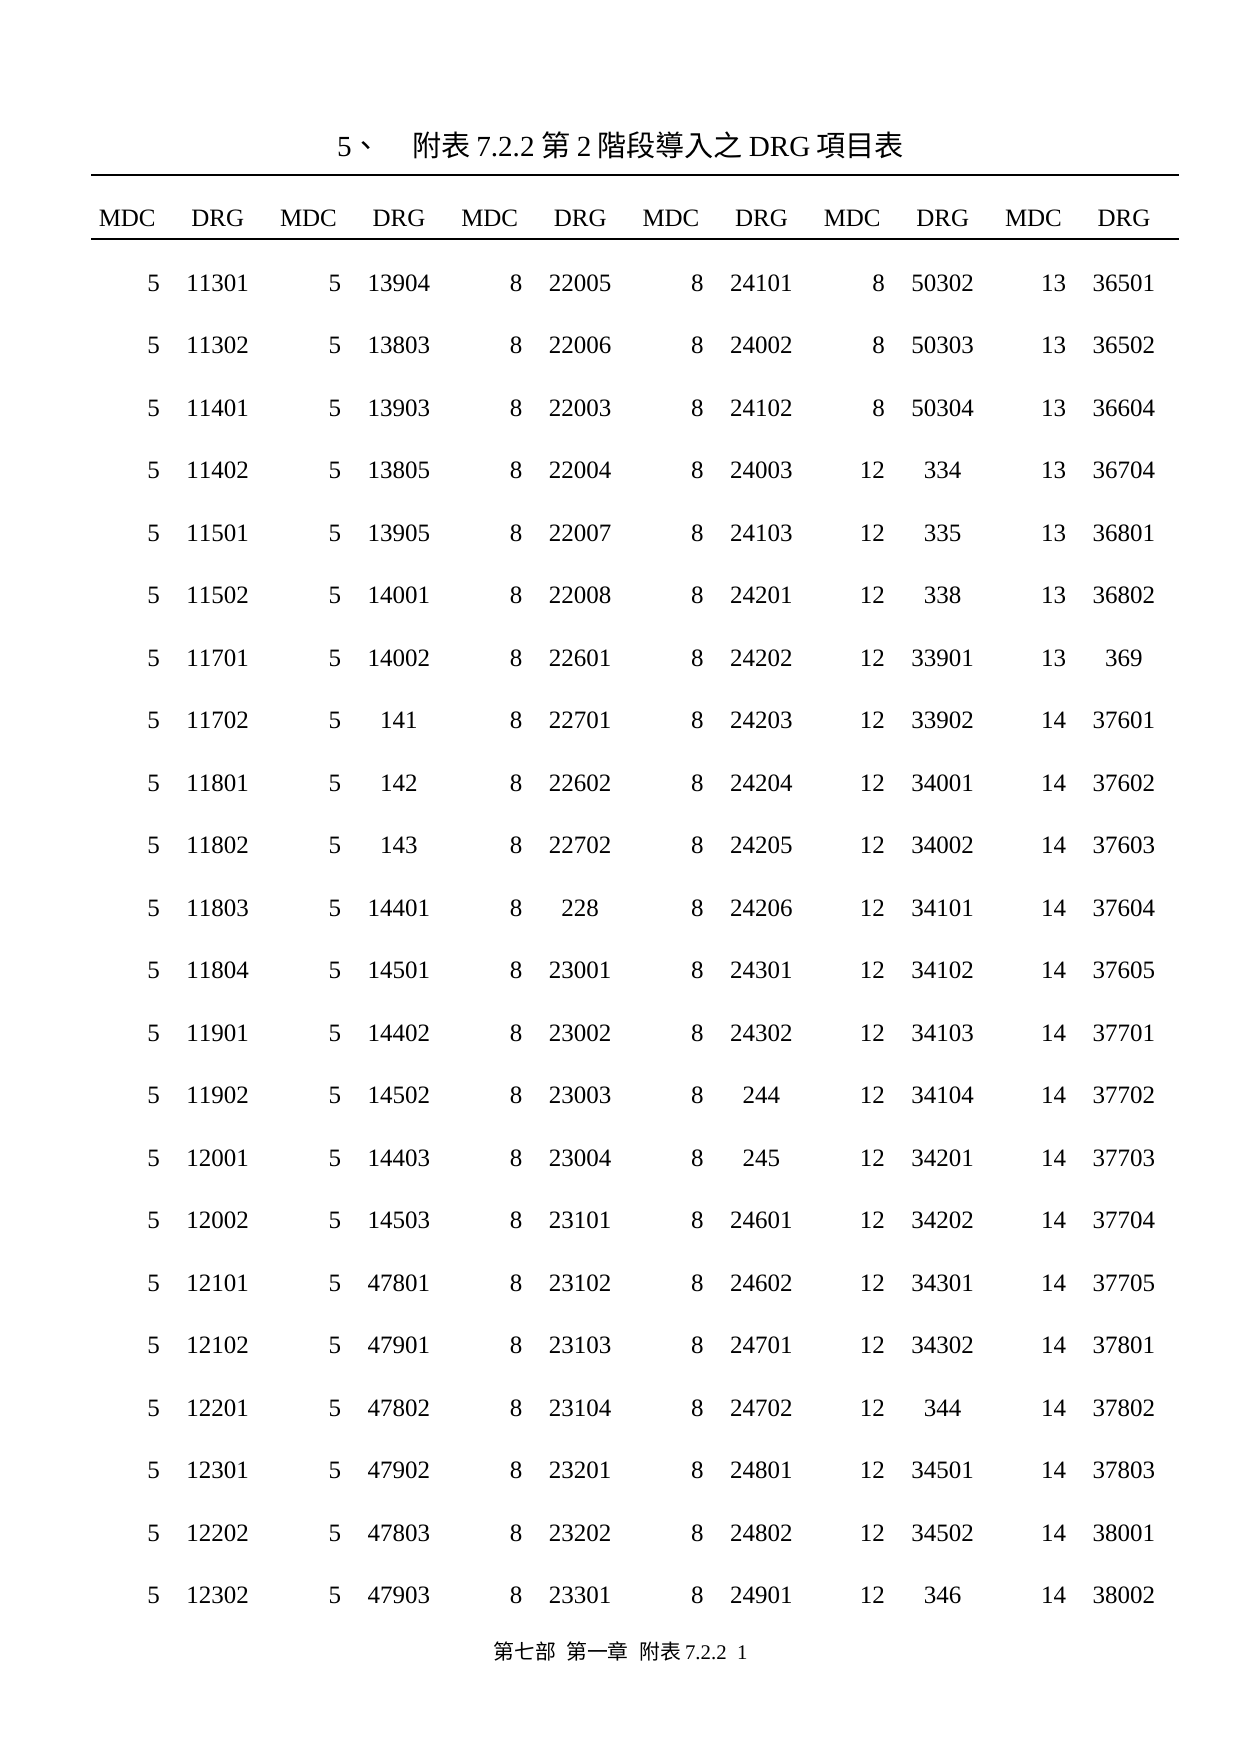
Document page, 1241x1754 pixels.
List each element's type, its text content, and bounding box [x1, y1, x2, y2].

table_cell 22005 [525, 240, 635, 303]
table_cell 24205 [706, 803, 816, 865]
table_cell 23104 [525, 1365, 635, 1428]
table_cell 14501 [344, 928, 454, 990]
table_cell 23101 [525, 1178, 635, 1240]
table_cell 14 [998, 1490, 1068, 1553]
table_cell 36604 [1069, 365, 1179, 428]
table_cell 5 [91, 1115, 162, 1178]
table_cell 5 [91, 1303, 162, 1365]
table_cell 12201 [162, 1365, 273, 1428]
table_cell 23102 [525, 1240, 635, 1303]
table_cell 37801 [1069, 1303, 1179, 1365]
table_cell 24901 [706, 1553, 816, 1615]
table_cell 5 [91, 1365, 162, 1428]
table_cell 11302 [162, 303, 273, 365]
table_cell 37802 [1069, 1365, 1179, 1428]
table_cell 8 [635, 1553, 706, 1615]
table_header DRG [1069, 176, 1179, 238]
table_cell 5 [91, 1553, 162, 1615]
table_cell 34202 [887, 1178, 998, 1240]
table_cell 5 [273, 865, 343, 928]
table_cell 50303 [887, 303, 998, 365]
table_cell 5 [273, 1178, 343, 1240]
table_cell 34301 [887, 1240, 998, 1303]
table_cell 5 [273, 1115, 343, 1178]
table_cell 14001 [344, 553, 454, 615]
table_cell 8 [454, 365, 525, 428]
table_header MDC [454, 176, 525, 238]
table_cell 14503 [344, 1178, 454, 1240]
table_cell 8 [454, 1240, 525, 1303]
table_cell 22702 [525, 803, 635, 865]
table_cell 13903 [344, 365, 454, 428]
table_cell 12 [816, 1115, 887, 1178]
table_header DRG [344, 176, 454, 238]
table_header DRG [525, 176, 635, 238]
table_cell 12 [816, 553, 887, 615]
table_cell 12 [816, 1490, 887, 1553]
table_cell 5 [273, 303, 343, 365]
table_cell 37604 [1069, 865, 1179, 928]
table_cell 22004 [525, 428, 635, 490]
table_cell 5 [91, 1428, 162, 1490]
table_cell 34001 [887, 740, 998, 803]
table_cell 8 [816, 365, 887, 428]
table_cell 5 [91, 428, 162, 490]
table_cell 24103 [706, 490, 816, 553]
table_cell 5 [91, 803, 162, 865]
table_cell 14 [998, 1053, 1068, 1115]
table_cell 13 [998, 428, 1068, 490]
table_cell 8 [635, 553, 706, 615]
table_cell 34102 [887, 928, 998, 990]
table_cell 11701 [162, 615, 273, 678]
table_cell 8 [635, 1053, 706, 1115]
table_cell 11803 [162, 865, 273, 928]
table_cell 8 [454, 1490, 525, 1553]
table_cell 47801 [344, 1240, 454, 1303]
table_header DRG [887, 176, 998, 238]
table_cell 8 [454, 1553, 525, 1615]
table_cell 228 [525, 865, 635, 928]
table_cell 47901 [344, 1303, 454, 1365]
table_cell 47903 [344, 1553, 454, 1615]
table_cell 12 [816, 803, 887, 865]
table_cell 36501 [1069, 240, 1179, 303]
table_cell 13 [998, 303, 1068, 365]
table_cell 8 [454, 1428, 525, 1490]
table_cell 37704 [1069, 1178, 1179, 1240]
table_cell 12 [816, 1553, 887, 1615]
table_cell 34002 [887, 803, 998, 865]
table_cell 24302 [706, 990, 816, 1053]
table_cell 12101 [162, 1240, 273, 1303]
table_cell 8 [635, 1303, 706, 1365]
table_cell 14 [998, 1240, 1068, 1303]
table_cell 12 [816, 928, 887, 990]
table_cell 14 [998, 1365, 1068, 1428]
table_cell 14502 [344, 1053, 454, 1115]
table_cell 23003 [525, 1053, 635, 1115]
table_cell 5 [273, 1490, 343, 1553]
table_cell 5 [273, 615, 343, 678]
table_cell 13 [998, 490, 1068, 553]
table_cell 12001 [162, 1115, 273, 1178]
table_cell 5 [91, 615, 162, 678]
table_cell 5 [91, 865, 162, 928]
table_cell 5 [273, 553, 343, 615]
table_cell 8 [454, 490, 525, 553]
table_cell 34501 [887, 1428, 998, 1490]
table_cell 11901 [162, 990, 273, 1053]
table_cell 8 [454, 428, 525, 490]
table_cell 8 [454, 553, 525, 615]
table_cell 12 [816, 1428, 887, 1490]
table_cell 8 [635, 678, 706, 740]
table_cell 14401 [344, 865, 454, 928]
table_cell 24003 [706, 428, 816, 490]
table_header DRG [162, 176, 273, 238]
table_header DRG [706, 176, 816, 238]
table_cell 5 [91, 1178, 162, 1240]
table_cell 36502 [1069, 303, 1179, 365]
table_cell 22008 [525, 553, 635, 615]
table_cell 37803 [1069, 1428, 1179, 1490]
table_cell 14002 [344, 615, 454, 678]
table_cell 8 [635, 428, 706, 490]
table_cell 12 [816, 990, 887, 1053]
table_cell 5 [273, 740, 343, 803]
table_cell 36704 [1069, 428, 1179, 490]
table_cell 47802 [344, 1365, 454, 1428]
table_cell 5 [91, 303, 162, 365]
table_cell 5 [273, 365, 343, 428]
table_cell 143 [344, 803, 454, 865]
table_cell 11804 [162, 928, 273, 990]
table_cell 5 [273, 428, 343, 490]
table_cell 33902 [887, 678, 998, 740]
table_cell 8 [635, 928, 706, 990]
table_cell 12301 [162, 1428, 273, 1490]
table_cell 8 [454, 740, 525, 803]
table_cell 23001 [525, 928, 635, 990]
table_cell 5 [273, 240, 343, 303]
table_cell 47902 [344, 1428, 454, 1490]
table_cell 8 [454, 928, 525, 990]
table_cell 8 [454, 865, 525, 928]
table_cell 38002 [1069, 1553, 1179, 1615]
table_cell 24701 [706, 1303, 816, 1365]
table_cell 13905 [344, 490, 454, 553]
table_cell 24301 [706, 928, 816, 990]
table_cell 38001 [1069, 1490, 1179, 1553]
table_cell 37605 [1069, 928, 1179, 990]
table_cell 5 [273, 990, 343, 1053]
table_cell 12302 [162, 1553, 273, 1615]
table_cell 14 [998, 803, 1068, 865]
table_cell 11502 [162, 553, 273, 615]
table_cell 11902 [162, 1053, 273, 1115]
table_cell 142 [344, 740, 454, 803]
table_cell 8 [816, 240, 887, 303]
table_cell 24201 [706, 553, 816, 615]
table_cell 13803 [344, 303, 454, 365]
table_cell 8 [635, 1428, 706, 1490]
table_cell 8 [454, 303, 525, 365]
table_cell 8 [454, 678, 525, 740]
table_cell 8 [635, 1365, 706, 1428]
table_cell 5 [273, 928, 343, 990]
table_cell 13 [998, 240, 1068, 303]
table_cell 37703 [1069, 1115, 1179, 1178]
table_cell 34302 [887, 1303, 998, 1365]
table_cell 5 [91, 990, 162, 1053]
table_cell 8 [816, 303, 887, 365]
table_cell 8 [454, 1178, 525, 1240]
table_cell 12002 [162, 1178, 273, 1240]
table_cell 11702 [162, 678, 273, 740]
table_cell 5 [273, 1553, 343, 1615]
table_cell 8 [635, 1240, 706, 1303]
table_cell 24102 [706, 365, 816, 428]
table_cell 22006 [525, 303, 635, 365]
table_cell 34502 [887, 1490, 998, 1553]
table_cell 5 [273, 678, 343, 740]
table_cell 24702 [706, 1365, 816, 1428]
table_header MDC [998, 176, 1068, 238]
table_cell 24801 [706, 1428, 816, 1490]
table_cell 24101 [706, 240, 816, 303]
table_cell 8 [454, 615, 525, 678]
table_cell 34101 [887, 865, 998, 928]
table_cell 24204 [706, 740, 816, 803]
table_cell 8 [635, 365, 706, 428]
table_cell 13805 [344, 428, 454, 490]
table_cell 5 [273, 1303, 343, 1365]
table_cell 8 [635, 803, 706, 865]
table_cell 37602 [1069, 740, 1179, 803]
table_cell 12102 [162, 1303, 273, 1365]
table_cell 14 [998, 678, 1068, 740]
table_cell 8 [635, 1178, 706, 1240]
table_cell 37701 [1069, 990, 1179, 1053]
table_cell 5 [91, 365, 162, 428]
table_cell 8 [454, 1303, 525, 1365]
table_cell 12 [816, 428, 887, 490]
table_cell 23301 [525, 1553, 635, 1615]
table_cell 22003 [525, 365, 635, 428]
table_cell 5 [91, 1053, 162, 1115]
table_cell 5 [91, 553, 162, 615]
table_cell 369 [1069, 615, 1179, 678]
table_cell 37705 [1069, 1240, 1179, 1303]
table_cell 5 [273, 1240, 343, 1303]
table_cell 13 [998, 365, 1068, 428]
table_cell 37603 [1069, 803, 1179, 865]
table_cell 50304 [887, 365, 998, 428]
table_cell 5 [91, 928, 162, 990]
table_cell 5 [91, 240, 162, 303]
table_cell 5 [91, 490, 162, 553]
table_cell 141 [344, 678, 454, 740]
table_cell 14 [998, 928, 1068, 990]
table_cell 24002 [706, 303, 816, 365]
table_cell 14 [998, 1303, 1068, 1365]
table_cell 23004 [525, 1115, 635, 1178]
table_cell 34104 [887, 1053, 998, 1115]
table_cell 5 [91, 678, 162, 740]
table_header MDC [635, 176, 706, 238]
table_cell 8 [454, 240, 525, 303]
table_cell 37702 [1069, 1053, 1179, 1115]
table_cell 12 [816, 1178, 887, 1240]
table_cell 22701 [525, 678, 635, 740]
table_cell 34103 [887, 990, 998, 1053]
table_cell 12 [816, 1365, 887, 1428]
table_header MDC [816, 176, 887, 238]
table_cell 14 [998, 740, 1068, 803]
table_cell 5 [91, 740, 162, 803]
table_cell 8 [635, 303, 706, 365]
table_cell 12 [816, 1303, 887, 1365]
table_header MDC [91, 176, 162, 238]
table_header MDC [273, 176, 343, 238]
table_cell 346 [887, 1553, 998, 1615]
table_cell 23201 [525, 1428, 635, 1490]
table_cell 11802 [162, 803, 273, 865]
table_cell 11402 [162, 428, 273, 490]
table_cell 5 [273, 490, 343, 553]
table_cell 12202 [162, 1490, 273, 1553]
table_cell 14 [998, 1428, 1068, 1490]
table_cell 8 [635, 865, 706, 928]
table_cell 47803 [344, 1490, 454, 1553]
table_cell 5 [273, 1053, 343, 1115]
table_cell 24203 [706, 678, 816, 740]
table_cell 335 [887, 490, 998, 553]
table_cell 5 [273, 803, 343, 865]
table_cell 12 [816, 1053, 887, 1115]
table_cell 5 [273, 1365, 343, 1428]
table_cell 14 [998, 865, 1068, 928]
table_cell 334 [887, 428, 998, 490]
table_cell 8 [635, 240, 706, 303]
table_cell 22602 [525, 740, 635, 803]
table_cell 23002 [525, 990, 635, 1053]
table_cell 8 [454, 1053, 525, 1115]
table_cell 8 [454, 803, 525, 865]
table_cell 8 [454, 1115, 525, 1178]
table_cell 14 [998, 1178, 1068, 1240]
table_cell 12 [816, 615, 887, 678]
table_cell 50302 [887, 240, 998, 303]
table_cell 34201 [887, 1115, 998, 1178]
table_cell 33901 [887, 615, 998, 678]
subtitle 附表7.2.2 第2階段導入之DRG項目表 [118, 123, 1122, 165]
table_cell 338 [887, 553, 998, 615]
table_cell 8 [635, 1115, 706, 1178]
table_cell 36802 [1069, 553, 1179, 615]
table_cell 5 [91, 1240, 162, 1303]
table_cell 12 [816, 865, 887, 928]
table_cell 11301 [162, 240, 273, 303]
table_cell 14 [998, 990, 1068, 1053]
table_cell 8 [635, 740, 706, 803]
table_cell 12 [816, 678, 887, 740]
table_cell 22601 [525, 615, 635, 678]
table_cell 244 [706, 1053, 816, 1115]
table_cell 14 [998, 1553, 1068, 1615]
table_cell 24601 [706, 1178, 816, 1240]
table_cell 13 [998, 553, 1068, 615]
table_cell 8 [635, 490, 706, 553]
table_cell 12 [816, 1240, 887, 1303]
table_cell 344 [887, 1365, 998, 1428]
table_cell 14403 [344, 1115, 454, 1178]
table_cell 24206 [706, 865, 816, 928]
table_cell 13 [998, 615, 1068, 678]
table_cell 8 [635, 615, 706, 678]
table_cell 11401 [162, 365, 273, 428]
table_cell 24602 [706, 1240, 816, 1303]
table_cell 8 [454, 990, 525, 1053]
table_cell 36801 [1069, 490, 1179, 553]
table_cell 5 [91, 1490, 162, 1553]
table_cell 8 [635, 1490, 706, 1553]
table_cell 14 [998, 1115, 1068, 1178]
table_cell 5 [273, 1428, 343, 1490]
table_cell 245 [706, 1115, 816, 1178]
table_cell 22007 [525, 490, 635, 553]
table_cell 24202 [706, 615, 816, 678]
table_cell 8 [454, 1365, 525, 1428]
table_cell 13904 [344, 240, 454, 303]
table_cell 8 [635, 990, 706, 1053]
table_cell 11501 [162, 490, 273, 553]
table_cell 23103 [525, 1303, 635, 1365]
table_cell 12 [816, 490, 887, 553]
table_cell 23202 [525, 1490, 635, 1553]
table_cell 24802 [706, 1490, 816, 1553]
table_cell 12 [816, 740, 887, 803]
table_cell 37601 [1069, 678, 1179, 740]
table_cell 11801 [162, 740, 273, 803]
table_cell 14402 [344, 990, 454, 1053]
